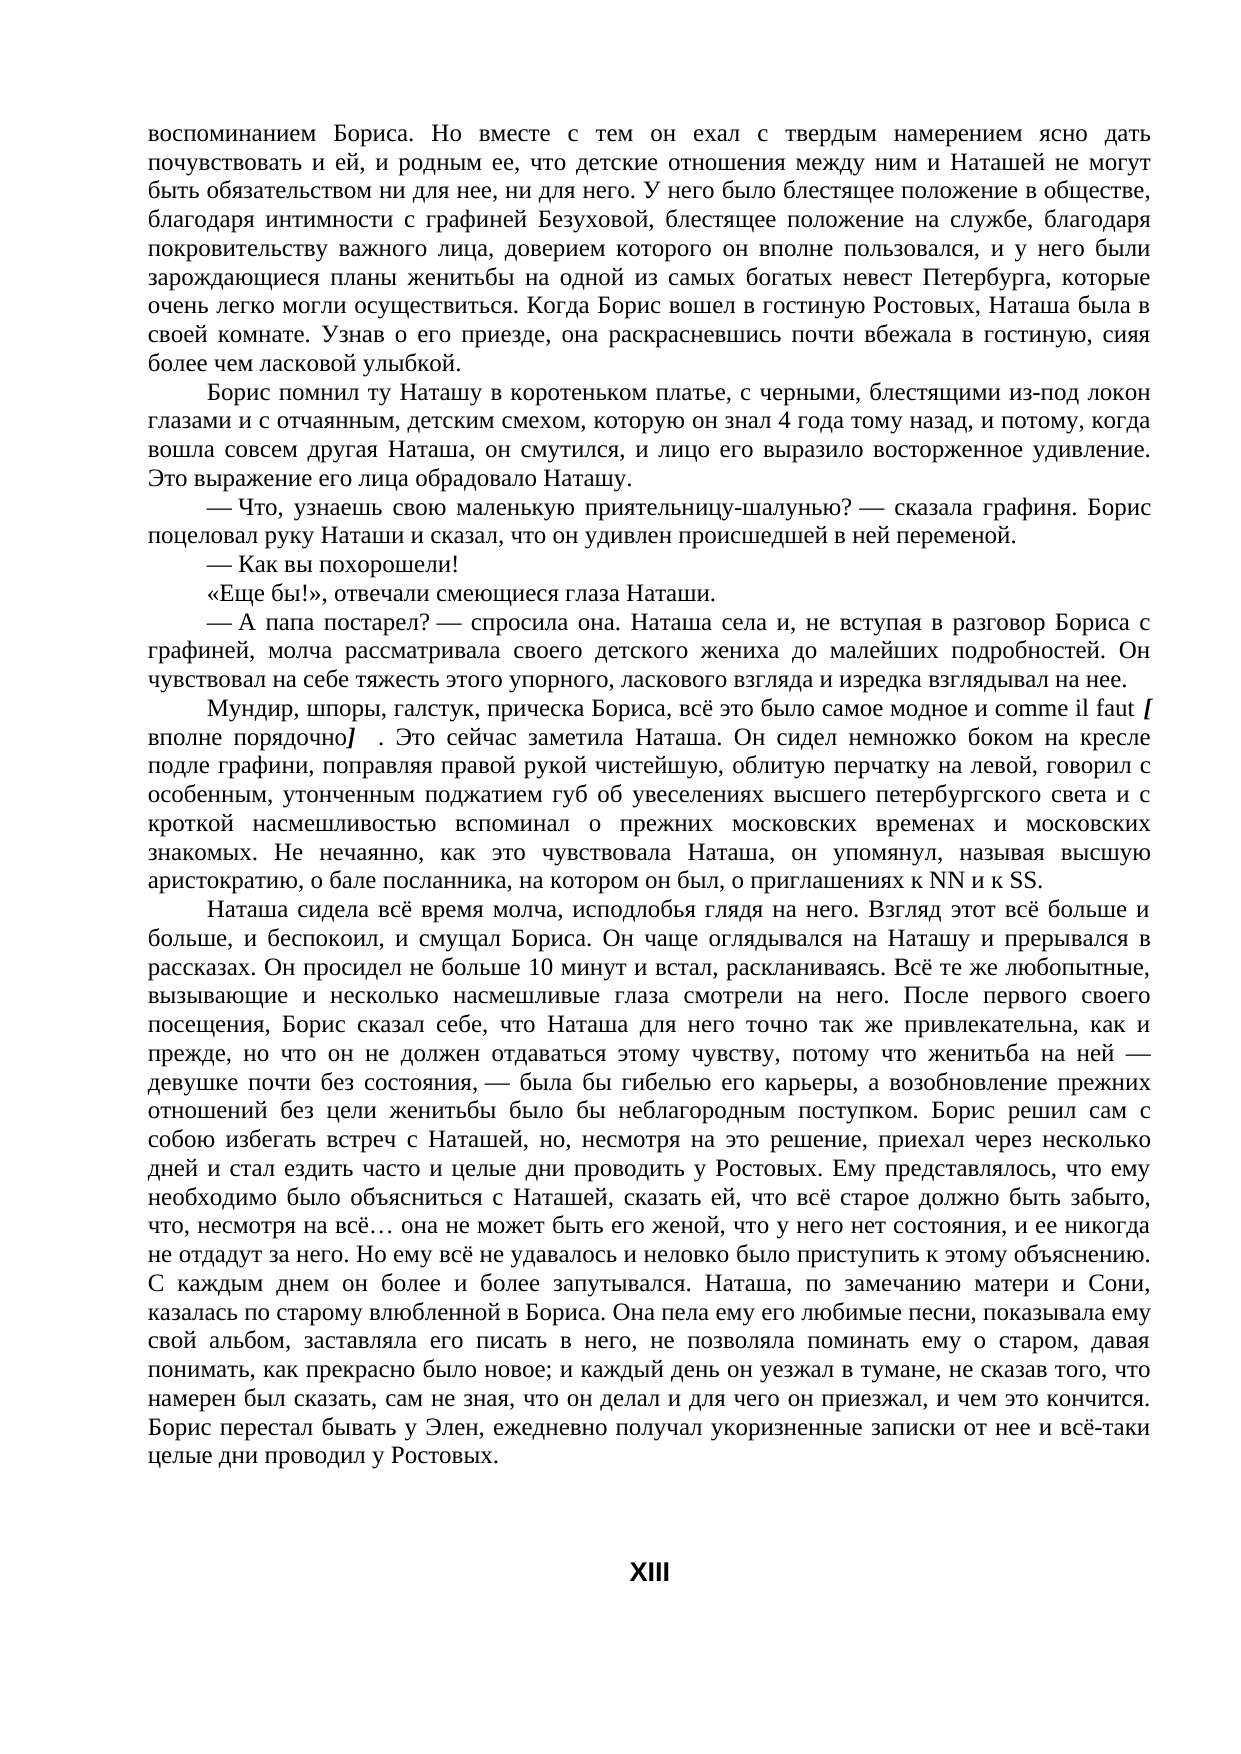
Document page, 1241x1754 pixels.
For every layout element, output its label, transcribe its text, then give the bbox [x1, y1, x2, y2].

text «Еще бы!», отвечали смеющиеся глаза Наташи. [148, 578, 1152, 607]
subtitle XIII [148, 1556, 1152, 1587]
text — Что, узнаешь свою маленькую приятельницу-шалунью? — сказала графиня. Борис поцеловал руку Наташи и сказал, что он удивлен происшедшей в ней переменой. [148, 492, 1152, 549]
text Наташа сидела всё время молча, исподлобья глядя на него. Взгляд этот всё больше и больше, и беспокоил, и смущал Бориса. Он чаще оглядывался на Наташу и прерывался в рассказах. Он просидел не больше 10 минут и встал, раскланиваясь. Всё те же любопытные, вызывающие и несколько насмешливые глаза смотрели на него. После первого своего посещения, Борис сказал себе, что Наташа для него точно так же привлекательна, как и прежде, но что он не должен отдаваться этому чувству, потому что женитьба на ней — девушке почти без состояния, — была бы гибелью его карьеры, а возобновление прежних отношений без цели женитьбы было бы неблагородным поступком. Борис решил сам с собою избегать встреч с Наташей, нo, несмотря на это решение, приехал через несколько дней и стал ездить часто и целые дни проводить у Ростовых. Ему представлялось, что ему необходимо было объясниться с Наташей, сказать ей, что всё старое должно быть забыто, что, несмотря на всё… она не может быть его женой, что у него нет состояния, и ее никогда не отдадут за него. Но ему всё не удавалось и неловко было приступить к этому объяснению. С каждым днем он более и более запутывался. Наташа, по замечанию матери и Сони, казалась по старому влюбленной в Бориса. Она пела ему его любимые песни, показывала ему свой альбом, заставляла его писать в него, не позволяла поминать ему о старом, давая понимать, как прекрасно было новое; и каждый день он уезжал в тумане, не сказав того, что намерен был сказать, сам не зная, что он делал и для чего он приезжал, и чем это кончится. Борис перестал бывать у Элен, ежедневно получал укоризненные записки от нее и всё-таки целые дни проводил у Ростовых. [148, 894, 1152, 1469]
text Борис помнил ту Наташу в коротеньком платье, с черными, блестящими из-под локон глазами и с отчаянным, детским смехом, которую он знал 4 года тому назад, и потому, когда вошла совсем другая Наташа, он смутился, и лицо его выразило восторженное удивление. Это выражение его лица обрадовало Наташу. [148, 377, 1152, 492]
text — А папа постарел? — спросила она. Наташа села и, не вступая в разговор Бориса с графиней, молча рассматривала своего детского жениха до малейших подробностей. Он чувствовал на себе тяжесть этого упорного, ласкового взгляда и изредка взглядывал на нее. [148, 607, 1152, 693]
text воспоминанием Бориса. Но вместе с тем он ехал с твердым намерением ясно дать почувствовать и ей, и родным ее, что детские отношения между ним и Наташей не могут быть обязательством ни для нее, ни для него. У него было блестящее положение в обществе, благодаря интимности с графиней Безуховой, блестящее положение на службе, благодаря покровительству важного лица, доверием которого он вполне пользовался, и у него были зарождающиеся планы женитьбы на одной из самых богатых невест Петербурга, которые очень легко могли осуществиться. Когда Борис вошел в гостиную Ростовых, Наташа была в своей комнате. Узнав о его приезде, она раскрасневшись почти вбежала в гостиную, сияя более чем ласковой улыбкой. [148, 118, 1152, 377]
text — Как вы похорошели! [148, 549, 1152, 578]
text Мундир, шпоры, галстук, прическа Бориса, всё это было самое модное и сomme il faut [ вполне порядочно] . Это сейчас заметила Наташа. Он сидел немножко боком на кресле подле графини, поправляя правой рукой чистейшую, облитую перчатку на левой, говорил с особенным, утонченным поджатием губ об увеселениях высшего петербургского света и с кроткой насмешливостью вспоминал о прежних московских временах и московских знакомых. Не нечаянно, как это чувствовала Наташа, он упомянул, называя высшую аристократию, о бале посланника, на котором он был, о приглашениях к NN и к SS. [148, 693, 1152, 894]
